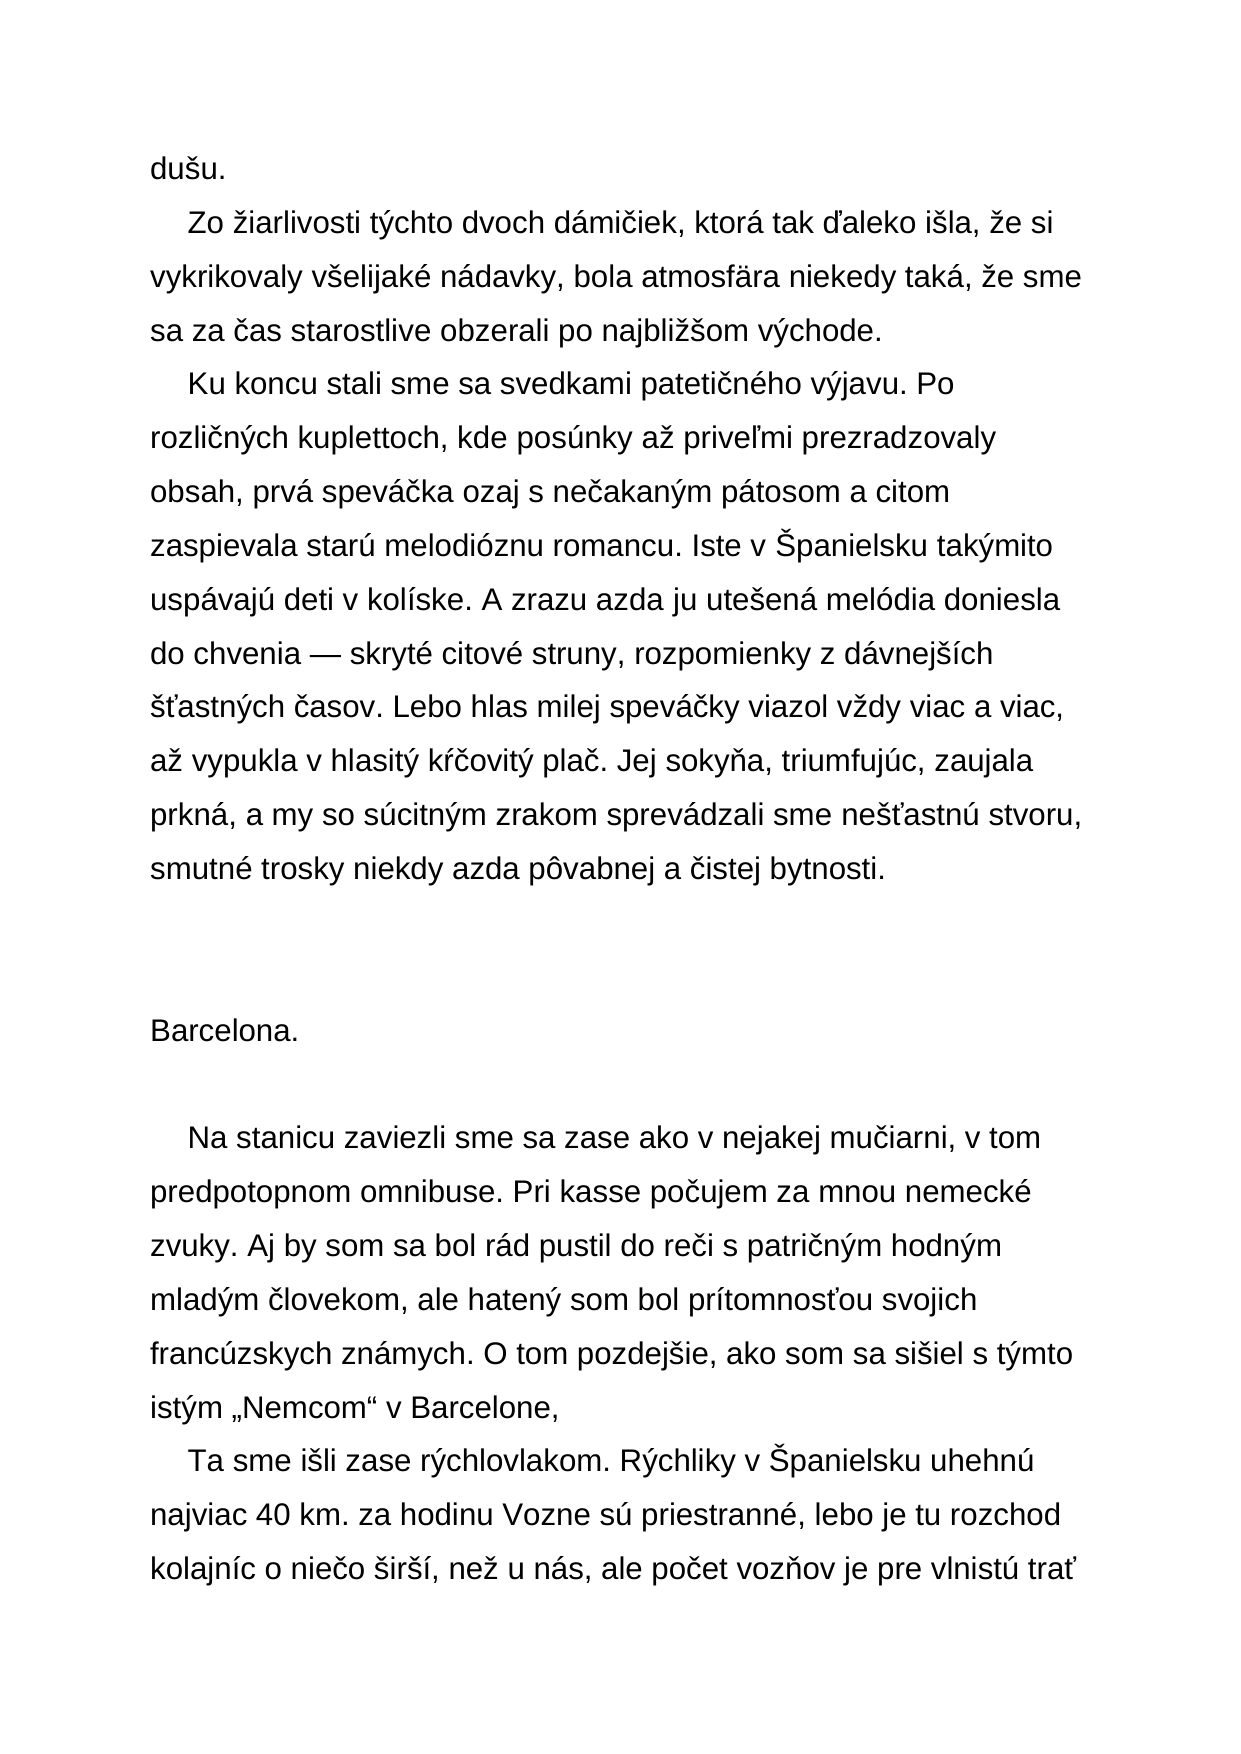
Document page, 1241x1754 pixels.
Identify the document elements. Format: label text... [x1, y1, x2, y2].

text dušu. [150, 150, 1091, 186]
text Ku koncu stali sme sa svedkami patetičného výjavu. Po rozličných kuplettoch, kde posúnky až priveľmi prezradzovaly obsah, prvá speváčka ozaj s nečakaným pátosom a citom zaspievala starú melodióznu romancu. Iste v Španielsku takýmito uspávajú deti v kolíske. A zrazu azda ju utešená melódia doniesla do chvenia — skryté citové struny, rozpomienky z dávnejších šťastných časov. Lebo hlas milej speváčky viazol vždy viac a viac, až vypukla v hlasitý kŕčovitý plač. Jej sokyňa, triumfujúc, zaujala prkná, a my so súcitným zrakom sprevádzali sme nešťastnú stvoru, smutné trosky niekdy azda pôvabnej a čistej bytnosti. [150, 365, 1091, 886]
subtitle Barcelona. [150, 1012, 1091, 1048]
text Zo žiarlivosti týchto dvoch dámičiek, ktorá tak ďaleko išla, že si vykrikovaly všelijaké nádavky, bola atmosfära niekedy taká, že sme sa za čas starostlive obzerali po najbližšom východe. [150, 204, 1091, 347]
text Ta sme išli zase rýchlovlakom. Rýchliky v Španielsku uhehnú najviac 40 km. za hodinu Vozne sú priestranné, lebo je tu rozchod kolajníc o niečo širší, než u nás, ale počet vozňov je pre vlnistú trať [150, 1442, 1091, 1586]
text Na stanicu zaviezli sme sa zase ako v nejakej mučiarni, v tom predpotopnom omnibuse. Pri kasse počujem za mnou nemecké zvuky. Aj by som sa bol rád pustil do reči s patričným hodným mladým človekom, ale hatený som bol prítomnosťou svojich francúzskych známych. O tom pozdejšie, ako som sa sišiel s týmto istým „Nemcom“ v Barcelone, [150, 1119, 1091, 1424]
